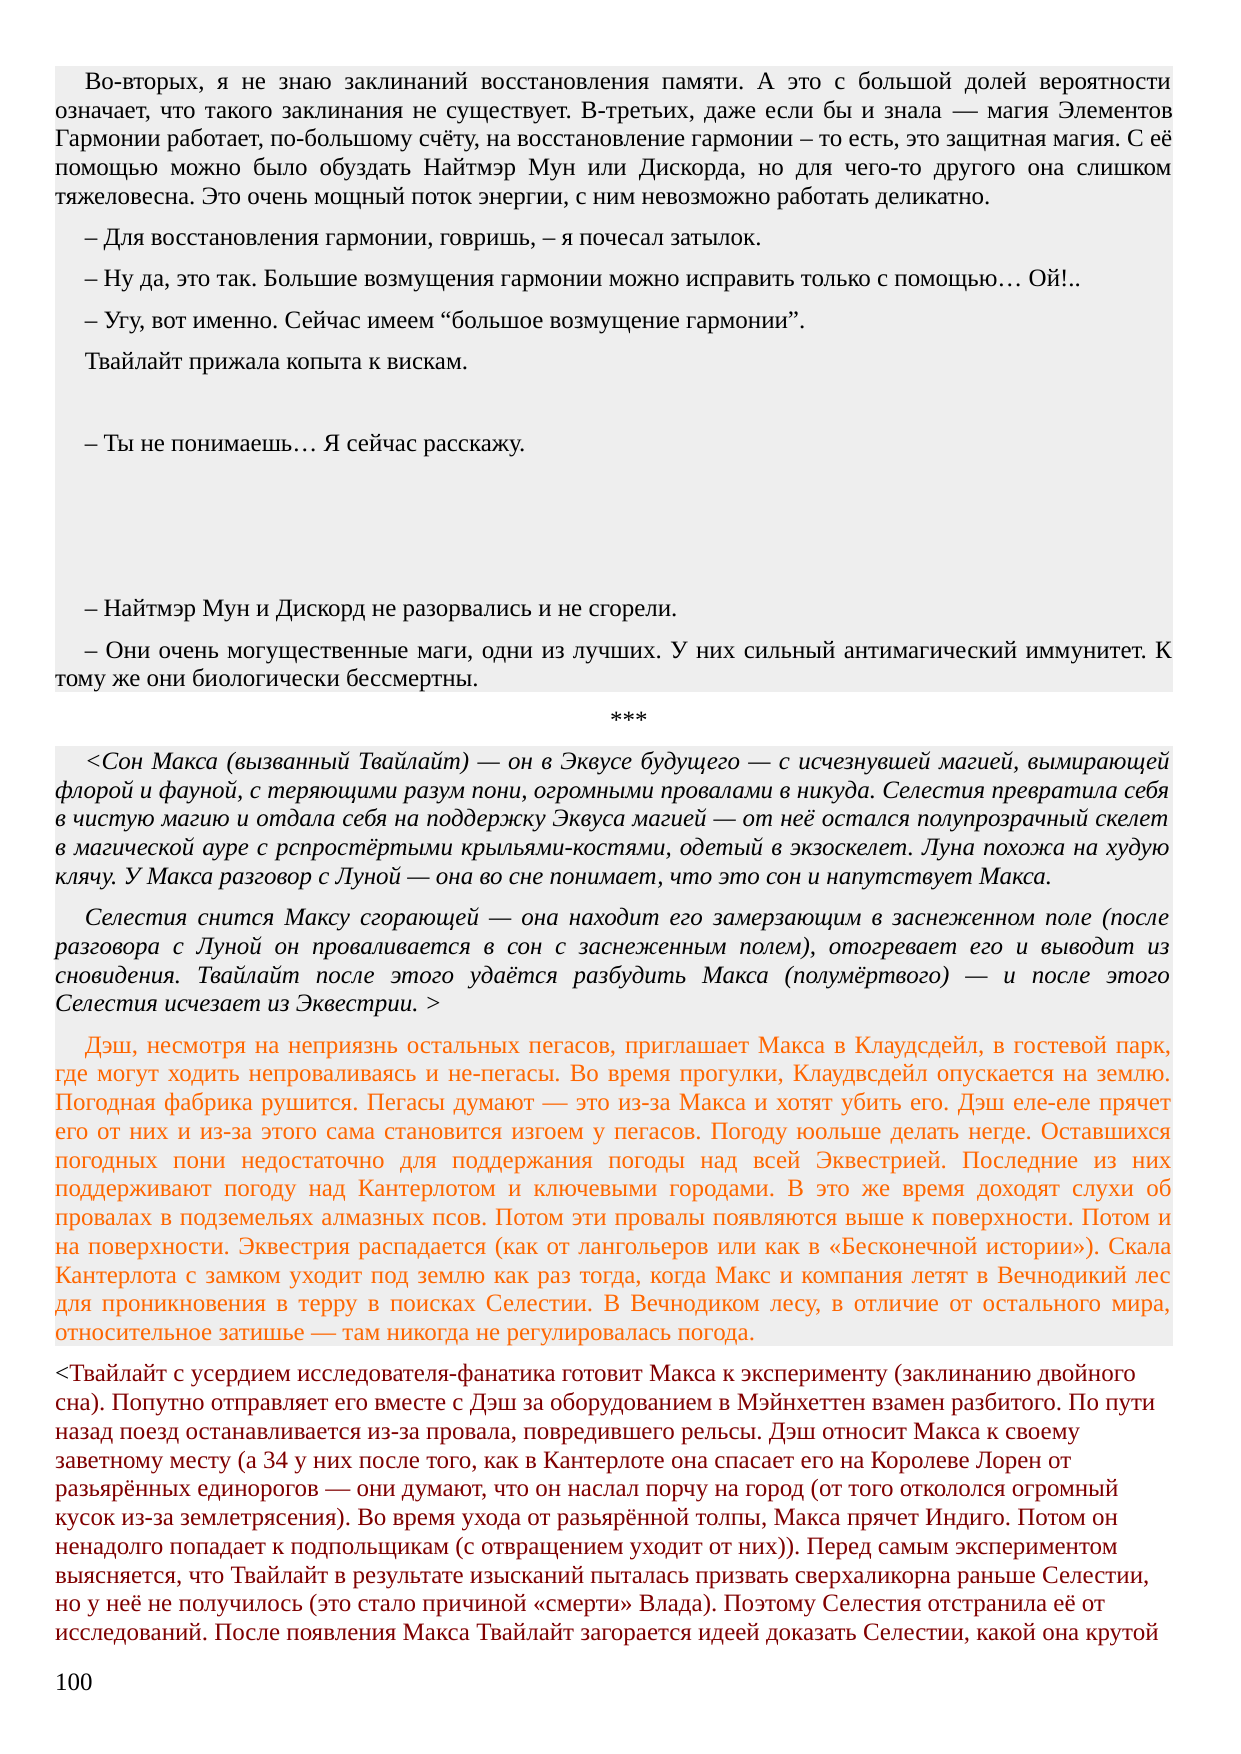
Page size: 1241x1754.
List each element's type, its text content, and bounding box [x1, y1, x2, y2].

text *** [55, 705, 1173, 733]
text – Ты не понимаешь… Я сейчас расскажу. [55, 428, 1173, 457]
text <Твайлайт с усердием исследователя-фанатика готовит Макса к эксперименту (заклинанию двойного сна). Попутно отправляет его вместе с Дэш за оборудованием в Мэйнхеттен взамен разбитого. По пути назад поезд останавливается из-за провала, повредившего рельсы. Дэш относит Макса к своему заветному месту (а 34 у них после того, как в Кантерлоте она спасает его на Королеве Лорен от разьярённых единорогов — они думают, что он наслал порчу на город (от того откололся огромный кусок из-за землетрясения). Во время ухода от разьярённой толпы, Макса прячет Индиго. Потом он ненадолго попадает к подпольщикам (с отвращением уходит от них)). Перед самым экспериментом выясняется, что Твайлайт в результате изысканий пыталась призвать сверхаликорна раньше Селестии, но у неё не получилось (это стало причиной «смерти» Влада). Поэтому Селестия отстранила её от исследований. После появления Макса Твайлайт загорается идеей доказать Селестии, какой она крутой [55, 1358, 1173, 1646]
text – Для восстановления гармонии, говришь, – я почесал затылок. [55, 222, 1173, 251]
text Во-вторых, я не знаю заклинаний восстановления памяти. А это с большой долей вероятности означает, что такого заклинания не существует. В-третьих, даже если бы и знала — магия Элементов Гармонии работает, по-большому счёту, на восстановление гармонии – то есть, это защитная магия. С её помощью можно было обуздать Найтмэр Мун или Дискорда, но для чего-то другого она слишком тяжеловесна. Это очень мощный поток энергии, с ним невозможно работать деликатно. [55, 66, 1173, 210]
text – Найтмэр Мун и Дискорд не разорвались и не сгорели. [55, 593, 1173, 622]
text Селестия снится Максу сгорающей — она находит его замерзающим в заснеженном поле (после разговора с Луной он проваливается в сон с заснеженным полем), отогревает его и выводит из сновидения. Твайлайт после этого удаётся разбудить Макса (полумёртвого) — и после этого Селестия исчезает из Эквестрии. > [55, 902, 1173, 1017]
text Твайлайт прижала копыта к вискам. [55, 346, 1173, 375]
text Дэш, несмотря на неприязнь остальных пегасов, приглашает Макса в Клаудсдейл, в гостевой парк, где могут ходить непроваливаясь и не-пегасы. Во время прогулки, Клаудвсдейл опускается на землю. Погодная фабрика рушится. Пегасы думают — это из-за Макса и хотят убить его. Дэш еле-еле прячет его от них и из-за этого сама становится изгоем у пегасов. Погоду юольше делать негде. Оставшихся погодных пони недостаточно для поддержания погоды над всей Эквестрией. Последние из них поддерживают погоду над Кантерлотом и ключевыми городами. В это же время доходят слухи об провалах в подземельях алмазных псов. Потом эти провалы появляются выше к поверхности. Потом и на поверхности. Эквестрия распадается (как от лангольеров или как в «Бесконечной истории»). Скала Кантерлота с замком уходит под землю как раз тогда, когда Макс и компания летят в Вечнодикий лес для проникновения в терру в поисках Селестии. В Вечнодиком лесу, в отличие от остального мира, относительное затишье — там никогда не регулировалась погода. [55, 1030, 1173, 1346]
text – Они очень могущественные маги, одни из лучших. У них сильный антимагический иммунитет. К тому же они биологически бессмертны. [55, 635, 1173, 692]
text <Сон Макса (вызванный Твайлайт) — он в Эквусе будущего — с исчезнувшей магией, вымирающей флорой и фауной, с теряющими разум пони, огромными провалами в никуда. Селестия превратила себя в чистую магию и отдала себя на поддержку Эквуса магией — от неё остался полупрозрачный скелет в магической ауре с рспростёртыми крыльями-костями, одетый в экзоскелет. Луна похожа на худую клячу. У Макса разговор с Луной — она во сне понимает, что это сон и напутствует Макса. [55, 746, 1173, 890]
text – Угу, вот именно. Сейчас имеем “большое возмущение гармонии”. [55, 305, 1173, 333]
text – Ну да, это так. Большие возмущения гармонии можно исправить только с помощью… Ой!.. [55, 263, 1173, 292]
